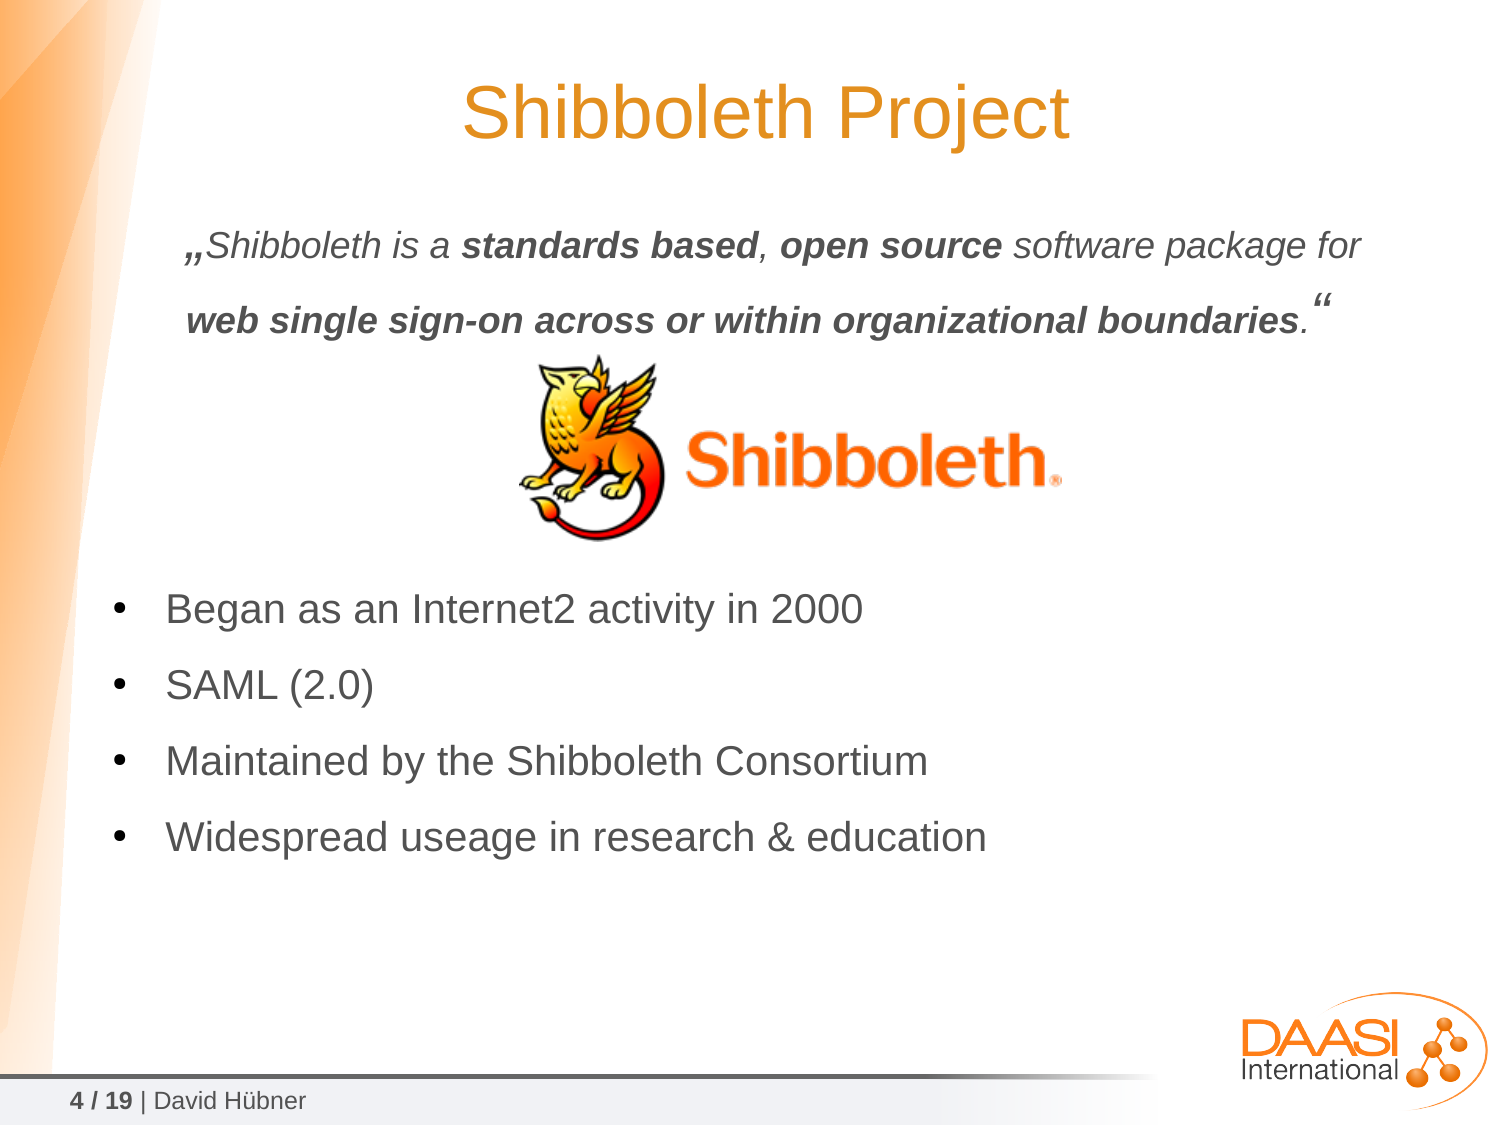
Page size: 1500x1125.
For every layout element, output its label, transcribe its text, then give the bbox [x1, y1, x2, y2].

picture [519, 452, 1062, 542]
text_box „Shibboleth is a standards based, open source software package for web single sign-on across or within organizational boundaries.“ [171, 188, 1418, 452]
list Began as an Internet2 activity in 2000 SAML (2.0) Maintained by the Shibboleth Consortium Widespread useage in research & education [94, 585, 1441, 1010]
picture [1240, 992, 1500, 1111]
title Shibboleth Project [91, 48, 1441, 178]
